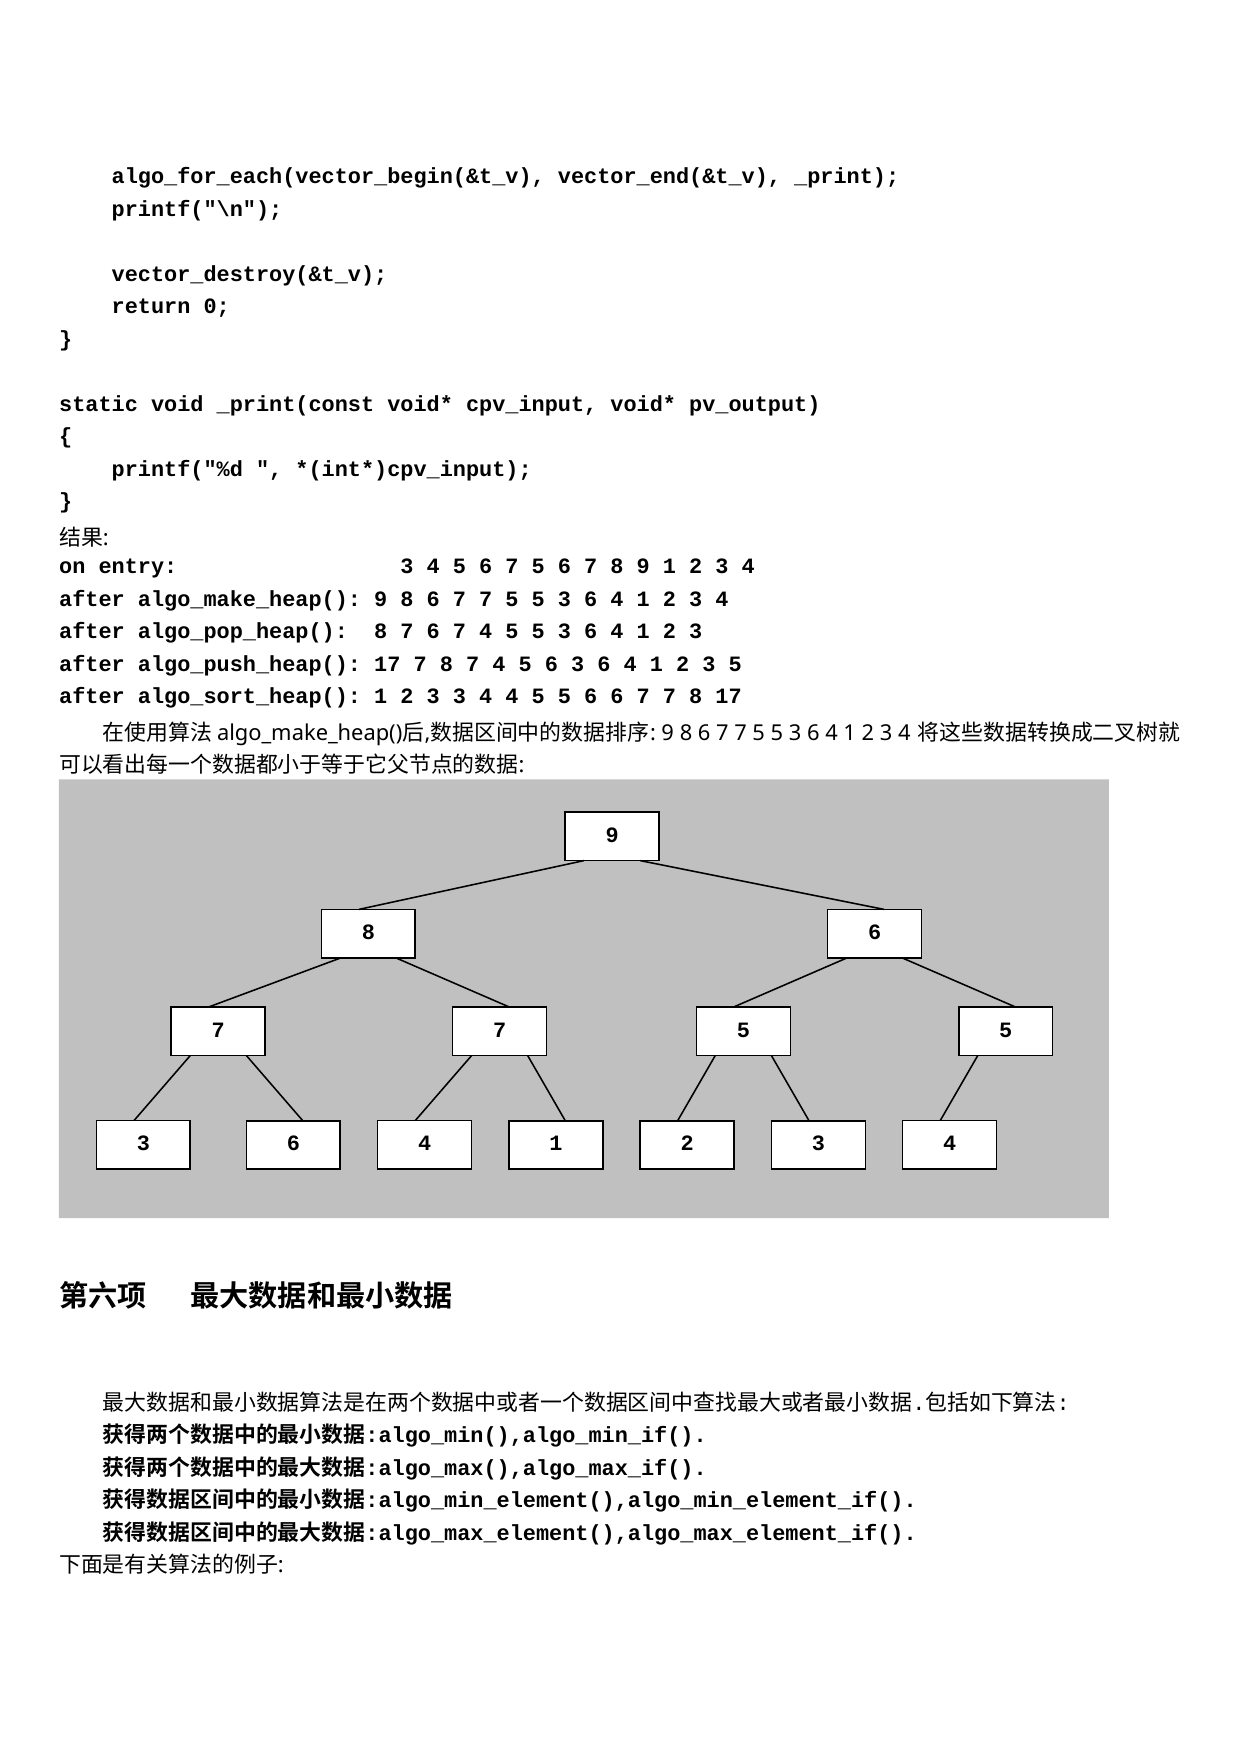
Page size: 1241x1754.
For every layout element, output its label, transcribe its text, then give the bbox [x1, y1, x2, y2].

text vector_destroy(&t_v); [59, 259, 1181, 292]
text printf("\n"); [59, 194, 1181, 227]
text after algo_sort_heap(): 1 2 3 3 4 4 5 5 6 6 7 7 8 17 [59, 682, 1181, 714]
text } [59, 487, 1181, 519]
text 下面是有关算法的例子: [59, 1547, 1181, 1579]
text 获得两个数据中的最小数据:algo_min(),algo_min_if(). [59, 1417, 1181, 1449]
text return 0; [59, 292, 1181, 324]
text { [59, 422, 1181, 454]
text 获得数据区间中的最大数据:algo_max_element(),algo_max_element_if(). [59, 1514, 1181, 1547]
text after algo_make_heap(): 9 8 6 7 7 5 5 3 6 4 1 2 3 4 [59, 584, 1181, 617]
text on entry: 3 4 5 6 7 5 6 7 8 9 1 2 3 4 [59, 552, 1181, 584]
subtitle 最大数据和最小数据 [59, 1261, 1181, 1326]
text 最大数据和最小数据算法是在两个数据中或者一个数据区间中查找最大或者最小数据.包括如下算法: [59, 1384, 1181, 1417]
text 获得两个数据中的最大数据:algo_max(),algo_max_if(). [59, 1449, 1181, 1482]
text after algo_push_heap(): 17 7 8 7 4 5 6 3 6 4 1 2 3 5 [59, 649, 1181, 682]
text 获得数据区间中的最小数据:algo_min_element(),algo_min_element_if(). [59, 1482, 1181, 1514]
text printf("%d ", *(int*)cpv_input); [59, 454, 1181, 487]
text 结果: [59, 519, 1181, 552]
text algo_for_each(vector_begin(&t_v), vector_end(&t_v), _print); [59, 162, 1181, 194]
text static void _print(const void* cpv_input, void* pv_output) [59, 389, 1181, 422]
text } [59, 324, 1181, 357]
text after algo_pop_heap(): 8 7 6 7 4 5 5 3 6 4 1 2 3 [59, 617, 1181, 649]
text 在使用算法algo_make_heap()后,数据区间中的数据排序: 9 8 6 7 7 5 5 3 6 4 1 2 3 4 将这些数据转换成二叉树就可以看出每一个数据都小于等于它父节点的数据: [59, 714, 1181, 779]
